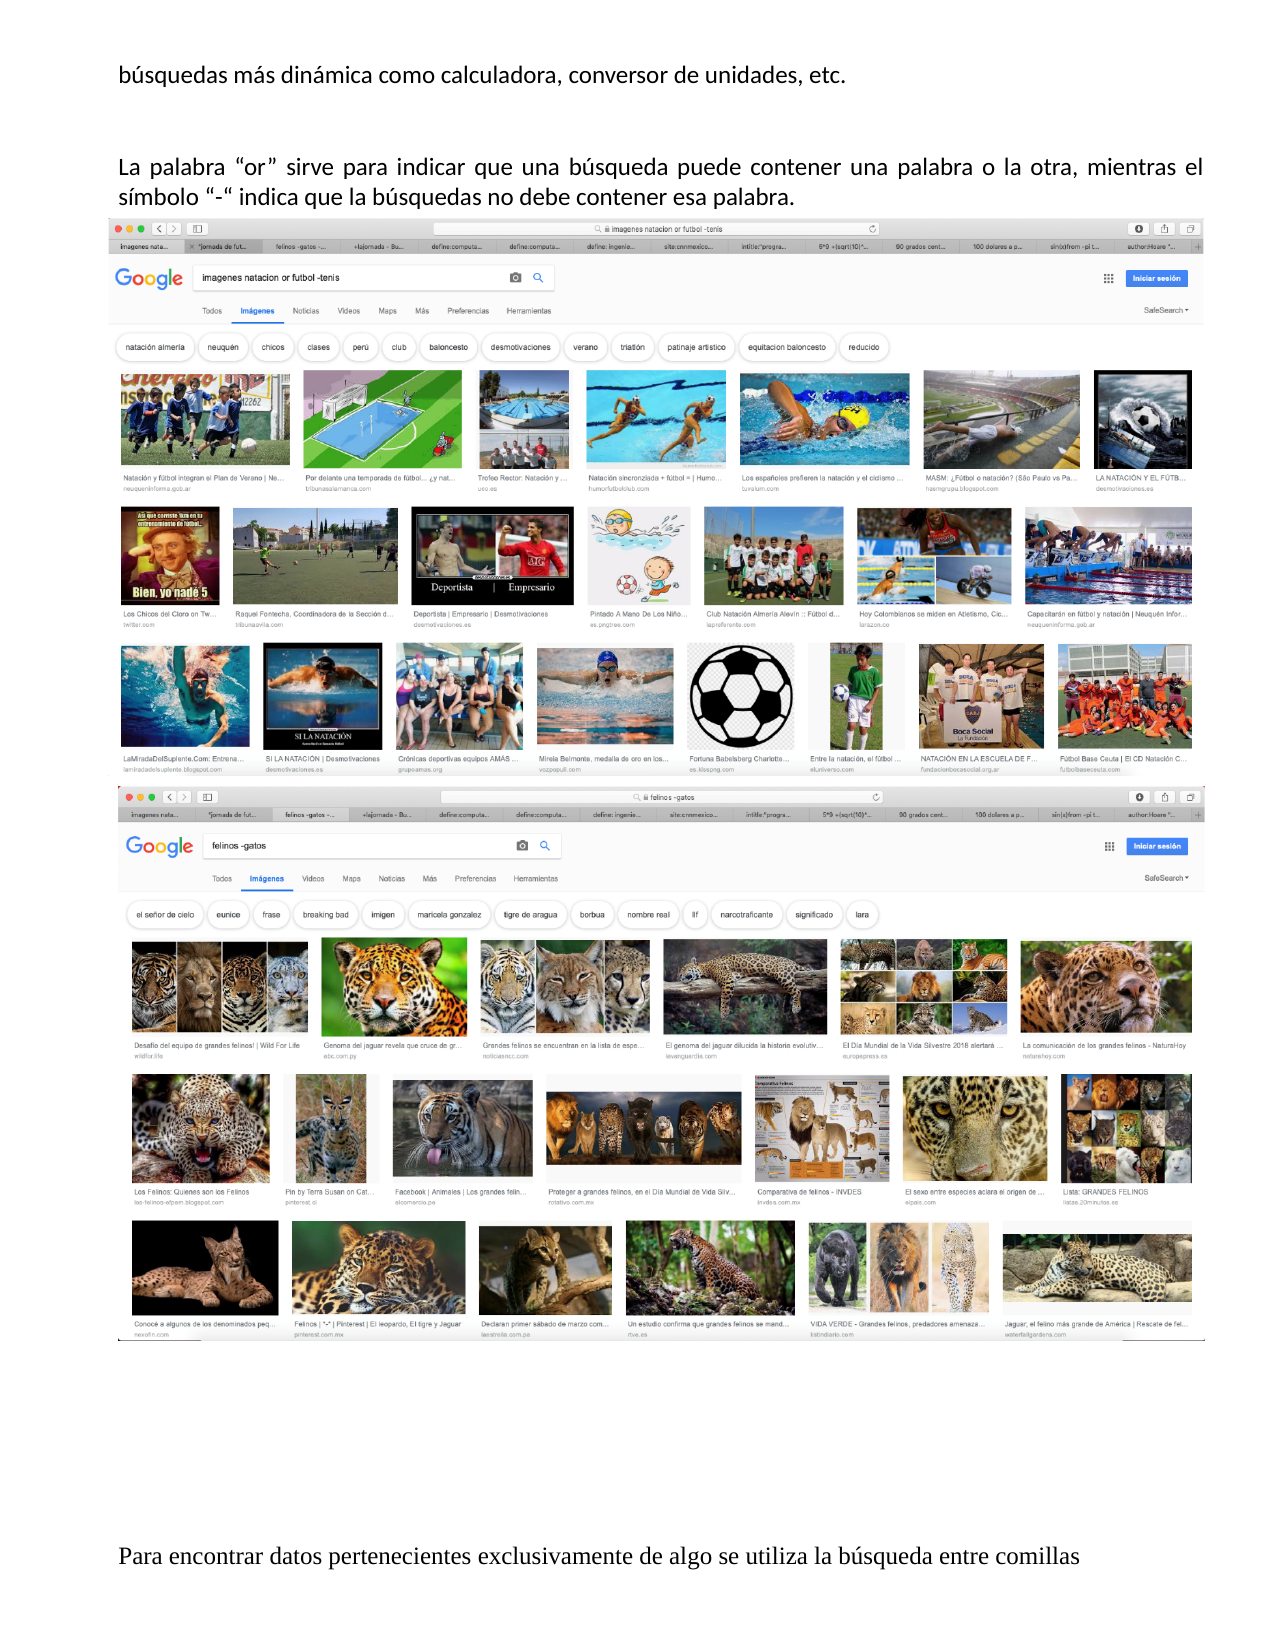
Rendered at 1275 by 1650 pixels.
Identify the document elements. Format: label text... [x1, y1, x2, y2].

text Para encontrar datos pertenecientes exclusivamente de algo se utiliza la búsqueda entre comillas [118, 1541, 1205, 1570]
text búsquedas más dinámica como calculadora, conversor de unidades, etc. [118, 59, 1205, 90]
text La palabra “or” sirve para indicar que una búsqueda puede contener una palabra o la otra, mientras el símbolo “-“ indica que la búsquedas no debe contener esa palabra. [118, 151, 1205, 212]
